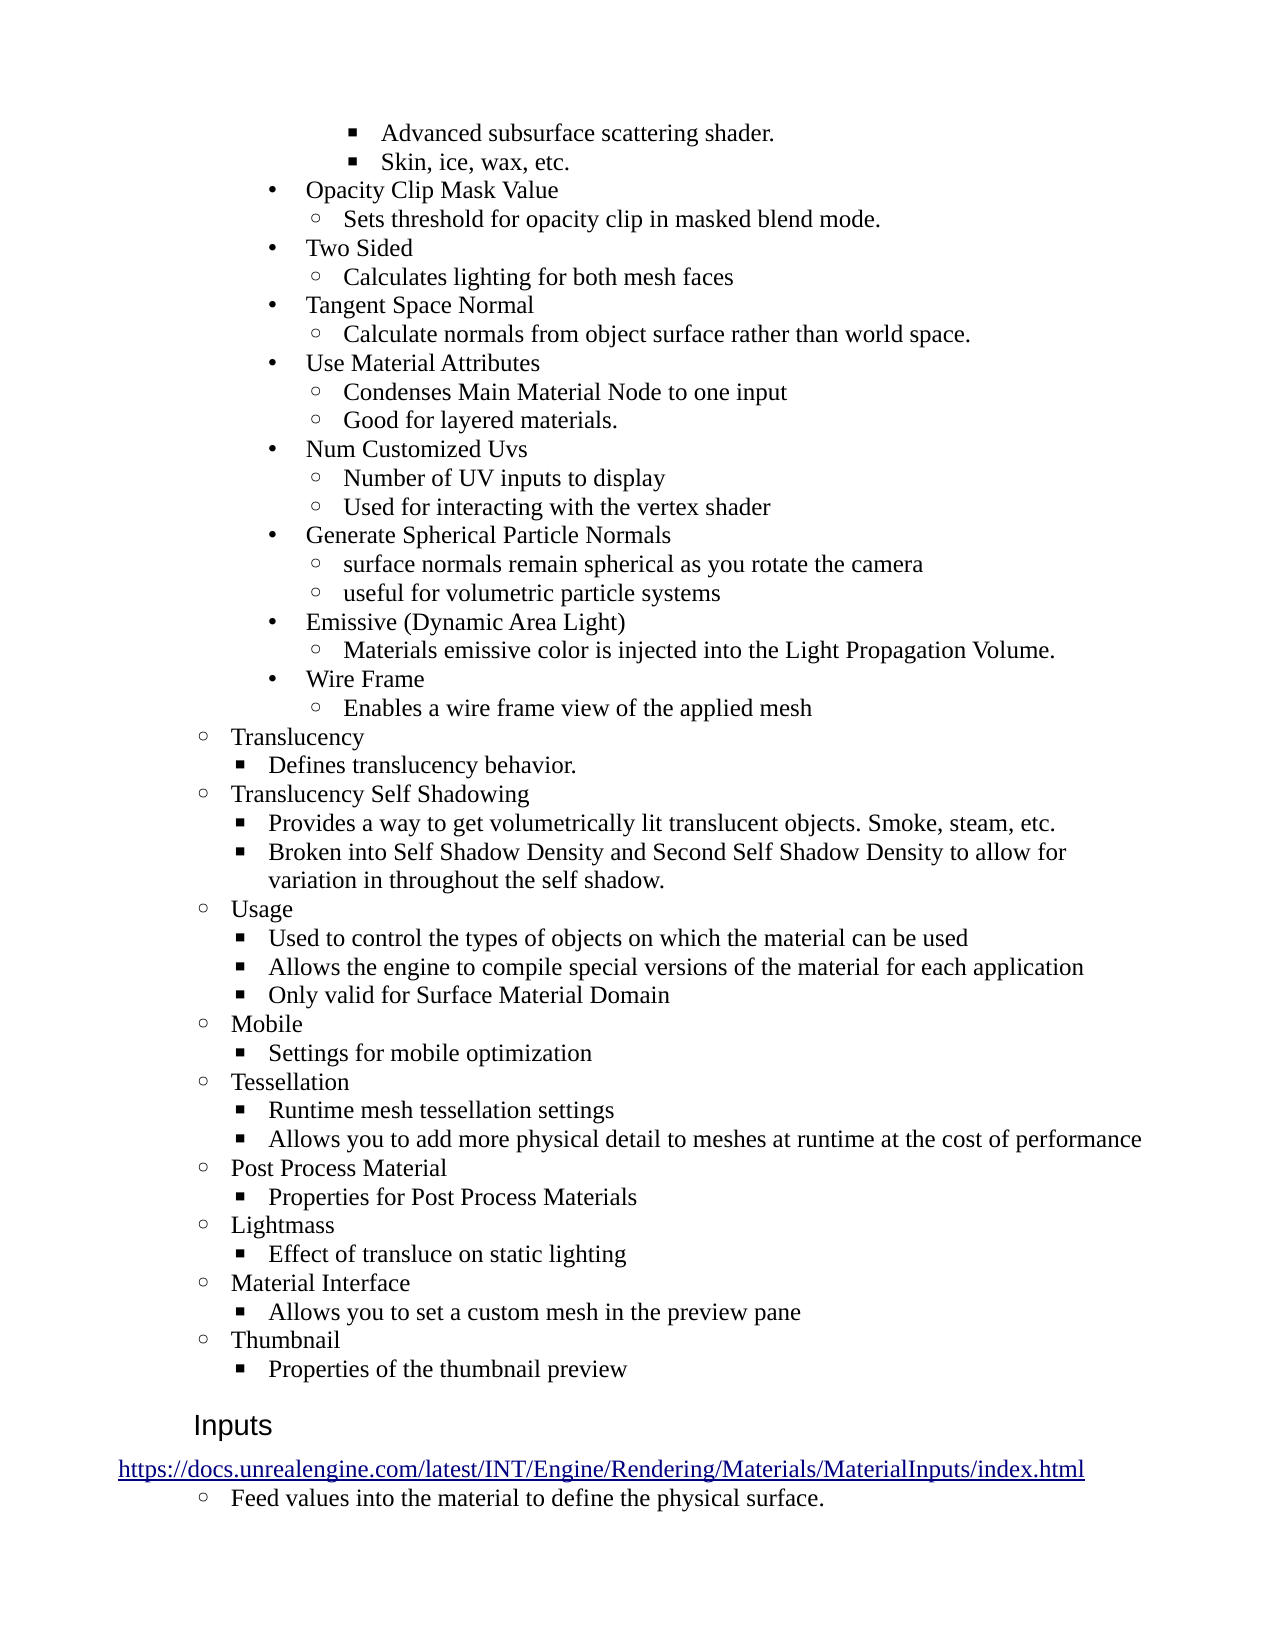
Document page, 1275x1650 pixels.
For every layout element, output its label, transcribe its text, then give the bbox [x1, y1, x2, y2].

subtitle Inputs [156, 1408, 1157, 1442]
list Usage [193, 894, 1157, 923]
list Generate Spherical Particle Normals [268, 521, 1157, 549]
list Translucency Self Shadowing [193, 779, 1157, 808]
list Calculate normals from object surface rather than world space. [306, 319, 1157, 348]
list Num Customized Uvs [268, 434, 1157, 463]
list Condenses Main Material Node to one input [306, 377, 1157, 406]
list Lightmass [193, 1211, 1157, 1239]
list Number of UV inputs to display [306, 463, 1157, 492]
list Material Interface [193, 1268, 1157, 1297]
list Used for interacting with the vertex shader [306, 492, 1157, 521]
list Broken into Self Shadow Density and Second Self Shadow Density to allow for variation in throughout the self shadow. [231, 837, 1157, 894]
list Provides a way to get volumetrically lit translucent objects. Smoke, steam, etc. [231, 808, 1157, 837]
list Post Process Material [193, 1153, 1157, 1182]
list Skin, ice, wax, etc. [343, 147, 1157, 176]
list Use Material Attributes [268, 348, 1157, 377]
list Enables a wire frame view of the applied mesh [306, 693, 1157, 722]
list Translucency [193, 722, 1157, 751]
list Calculates lighting for both mesh faces [306, 262, 1157, 291]
list Feed values into the material to define the physical surface. [193, 1483, 1157, 1512]
list Allows you to add more physical detail to meshes at runtime at the cost of performance [231, 1124, 1157, 1153]
list Used to control the types of objects on which the material can be used [231, 923, 1157, 952]
text https://docs.unrealengine.com/latest/INT/Engine/Rendering/Materials/MaterialInputs/index.html [118, 1454, 1157, 1483]
list Allows the engine to compile special versions of the material for each application [231, 952, 1157, 981]
list Emissive (Dynamic Area Light) [268, 607, 1157, 636]
list Sets threshold for opacity clip in masked blend mode. [306, 204, 1157, 233]
list Two Sided [268, 233, 1157, 262]
list Only valid for Surface Material Domain [231, 981, 1157, 1009]
list Properties for Post Process Materials [231, 1182, 1157, 1211]
list Materials emissive color is injected into the Light Propagation Volume. [306, 636, 1157, 664]
list Good for layered materials. [306, 406, 1157, 434]
list Thumbnail [193, 1326, 1157, 1354]
list Effect of transluce on static lighting [231, 1239, 1157, 1268]
list Tessellation [193, 1067, 1157, 1096]
list Opacity Clip Mask Value [268, 176, 1157, 204]
list Properties of the thumbnail preview [231, 1354, 1157, 1383]
list Defines translucency behavior. [231, 751, 1157, 779]
list Wire Frame [268, 664, 1157, 693]
list Runtime mesh tessellation settings [231, 1096, 1157, 1124]
list Mobile [193, 1009, 1157, 1038]
list surface normals remain spherical as you rotate the camera [306, 549, 1157, 578]
list Settings for mobile optimization [231, 1038, 1157, 1067]
list useful for volumetric particle systems [306, 578, 1157, 607]
list Advanced subsurface scattering shader. [343, 118, 1157, 147]
list Allows you to set a custom mesh in the preview pane [231, 1297, 1157, 1326]
list Tangent Space Normal [268, 291, 1157, 319]
